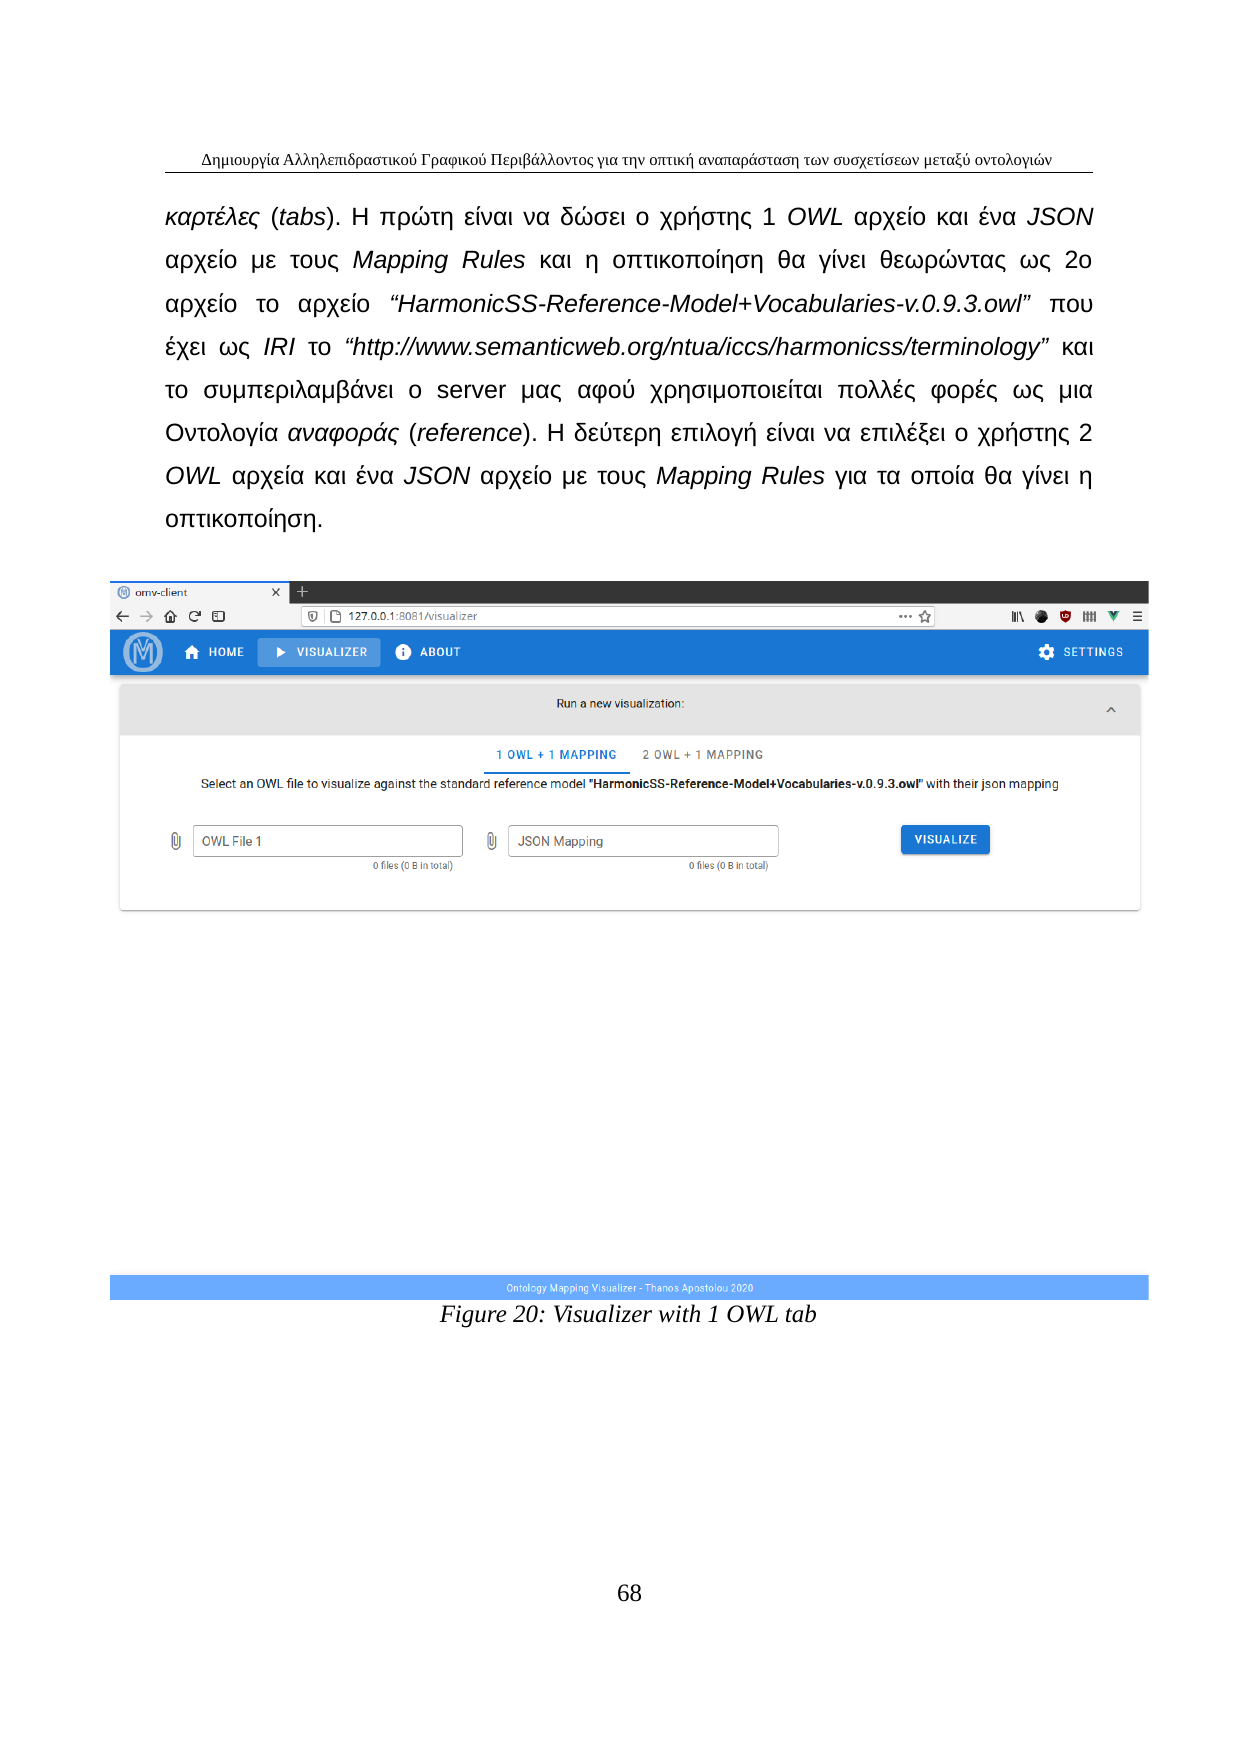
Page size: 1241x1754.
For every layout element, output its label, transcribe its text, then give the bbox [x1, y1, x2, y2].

picture [110, 581, 1149, 1300]
text Figure 20: Visualizer with 1 OWL tab [197, 1300, 1062, 1328]
text καρτέλες (tabs). Η πρώτη είναι να δώσει ο χρήστης 1 OWL αρχείο και ένα JSON αρχείο με τους Mapping Rules και η οπτικοποίηση θα γίνει θεωρώντας ως 2ο αρχείο το αρχείο “HarmonicSS-Reference-Model+Vocabularies-v.0.9.3.owl” που έχει ως IRI το “http://www.semanticweb.org/ntua/iccs/harmonicss/terminology” και το συμπεριλαμβάνει ο server μας αφού χρησιμοποιείται πολλές φορές ως μια Οντολογία αναφοράς (reference). Η δεύτερη επιλογή είναι να επιλέξει ο χρήστης 2 OWL αρχεία και ένα JSON αρχείο με τους Mapping Rules για τα οποία θα γίνει η οπτικοποίηση. [165, 202, 1093, 533]
